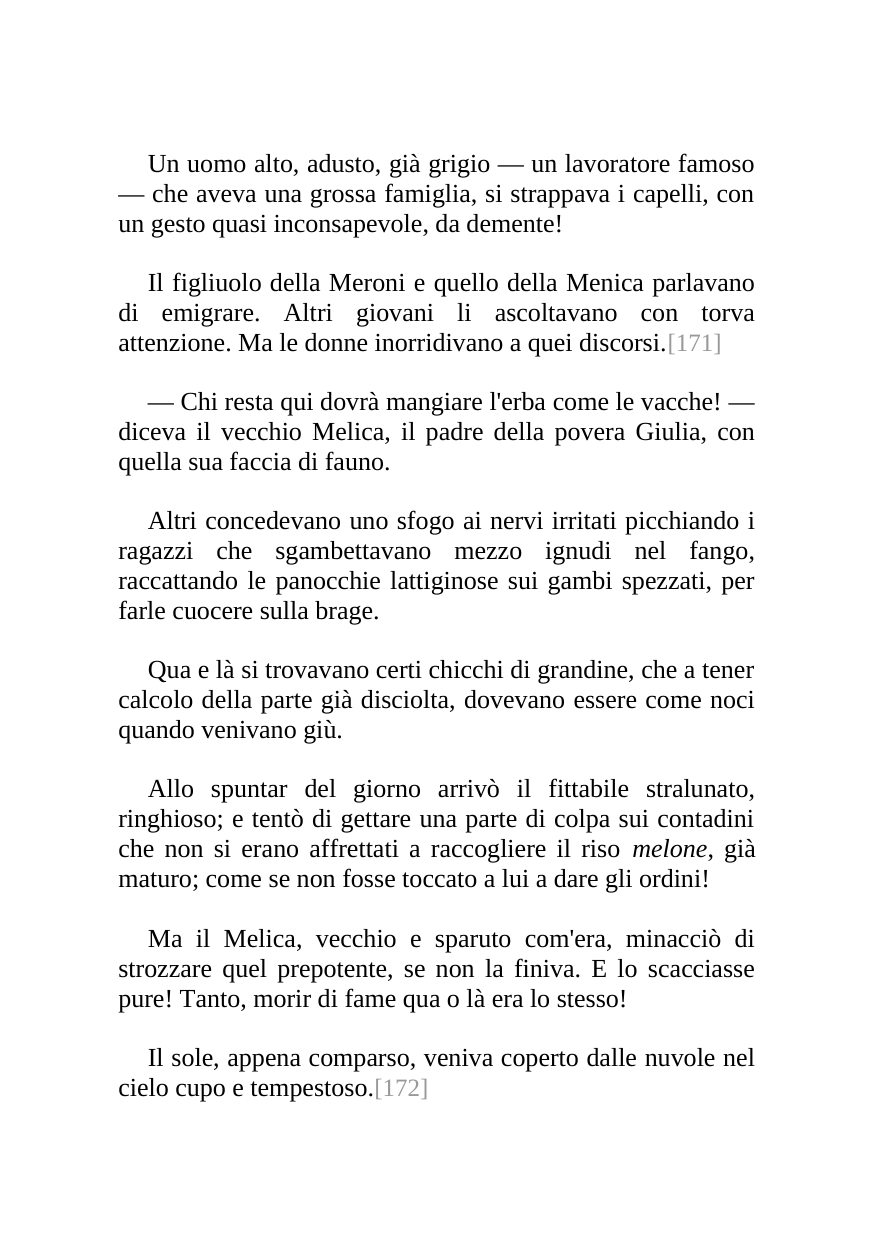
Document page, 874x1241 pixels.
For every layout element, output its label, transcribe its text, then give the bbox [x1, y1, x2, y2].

text Il figliuolo della Meroni e quello della Menica parlavano di emigrare. Altri giovani li ascoltavano con torva attenzione. Ma le donne inorridivano a quei discorsi.[171] [118, 267, 756, 357]
text Allo spuntar del giorno arrivò il fittabile stralunato, ringhioso; e tentò di gettare una parte di colpa sui contadini che non si erano affrettati a raccogliere il riso melone, già maturo; come se non fosse toccato a lui a dare gli ordini! [118, 773, 756, 893]
text Altri concedevano uno sfogo ai nervi irritati picchiando i ragazzi che sgambettavano mezzo ignudi nel fango, raccattando le panocchie lattiginose sui gambi spezzati, per farle cuocere sulla brage. [118, 505, 756, 625]
text Qua e là si trovavano certi chicchi di grandine, che a tener calcolo della parte già disciolta, dovevano essere come noci quando venivano giù. [118, 654, 756, 744]
text Un uomo alto, adusto, già grigio — un lavoratore famoso — che aveva una grossa famiglia, si strappava i capelli, con un gesto quasi inconsapevole, da demente! [118, 148, 756, 238]
text — Chi resta qui dovrà mangiare l'erba come le vacche! — diceva il vecchio Melica, il padre della povera Giulia, con quella sua faccia di fauno. [118, 386, 756, 476]
text Il sole, appena comparso, veniva coperto dalle nuvole nel cielo cupo e tempestoso.[172] [118, 1042, 756, 1102]
text Ma il Melica, vecchio e sparuto com'era, minacciò di strozzare quel prepotente, se non la finiva. E lo scacciasse pure! Tanto, morir di fame qua o là era lo stesso! [118, 923, 756, 1013]
